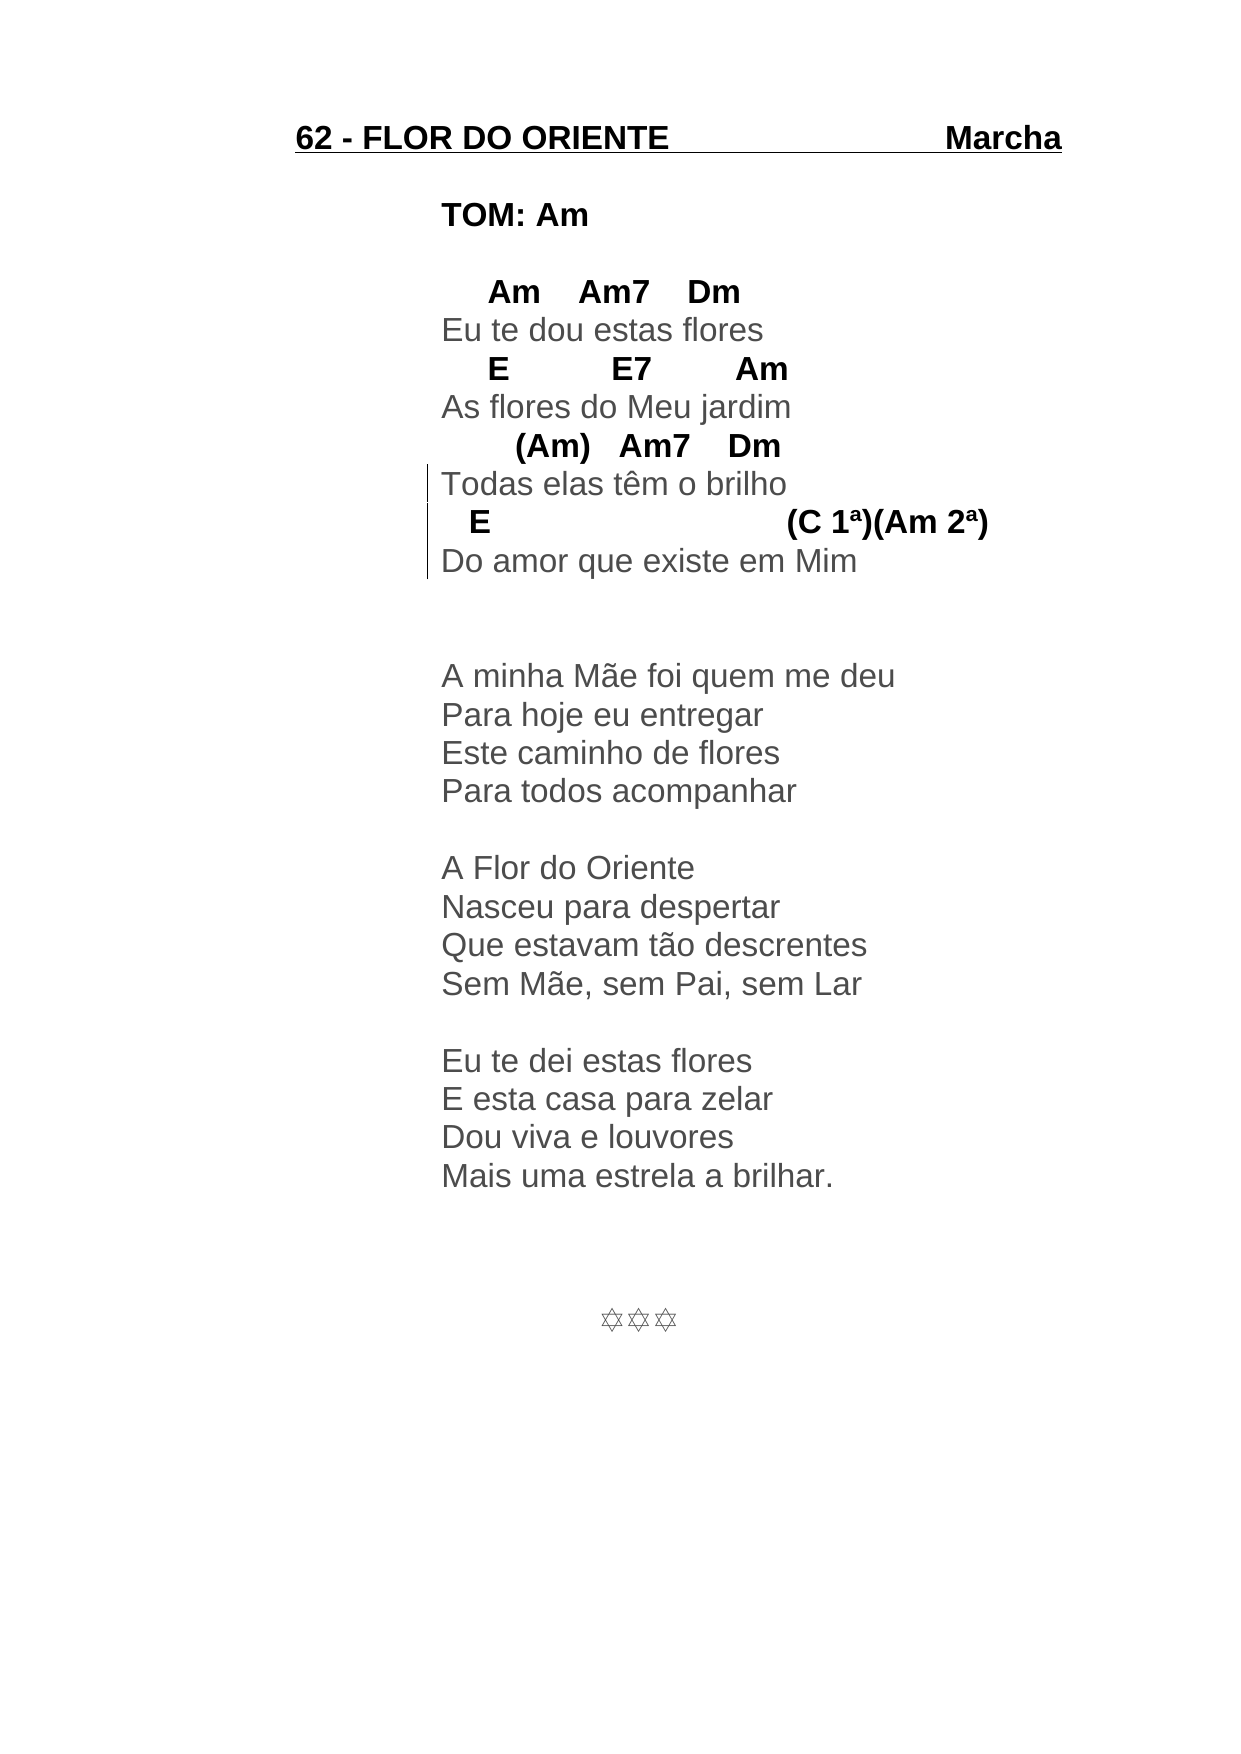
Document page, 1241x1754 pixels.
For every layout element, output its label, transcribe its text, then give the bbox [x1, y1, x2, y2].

text Para hoje eu entregar [441, 695, 1152, 733]
text As flores do Meu jardim [441, 387, 1152, 426]
text E E7 Am [441, 349, 1152, 387]
text Do amor que existe em Mim [428, 541, 1152, 579]
text Eu te dou estas flores [441, 310, 1152, 349]
text Nasceu para despertar [441, 887, 1152, 925]
text  [441, 1310, 1152, 1340]
text 62 - FLOR DO ORIENTE Marcha [295, 118, 1152, 157]
text Este caminho de flores [441, 733, 1152, 772]
text Sem Mãe, sem Pai, sem Lar [441, 964, 1152, 1002]
text Am Am7 Dm [441, 272, 1152, 310]
text Mais uma estrela a brilhar. [441, 1156, 1152, 1194]
text E esta casa para zelar [441, 1079, 1152, 1117]
text Eu te dei estas flores [441, 1041, 1152, 1079]
text A Flor do Oriente [441, 848, 1152, 887]
text Para todos acompanhar [441, 772, 1152, 810]
text E (C 1ª)(Am 2ª) [428, 502, 1152, 541]
text TOM: Am [441, 195, 1152, 233]
text A minha Mãe foi quem me deu [441, 656, 1152, 695]
text Dou viva e louvores [441, 1117, 1152, 1156]
text Que estavam tão descrentes [441, 925, 1152, 964]
text Todas elas têm o brilho [428, 464, 1152, 502]
text (Am) Am7 Dm [441, 426, 1152, 464]
